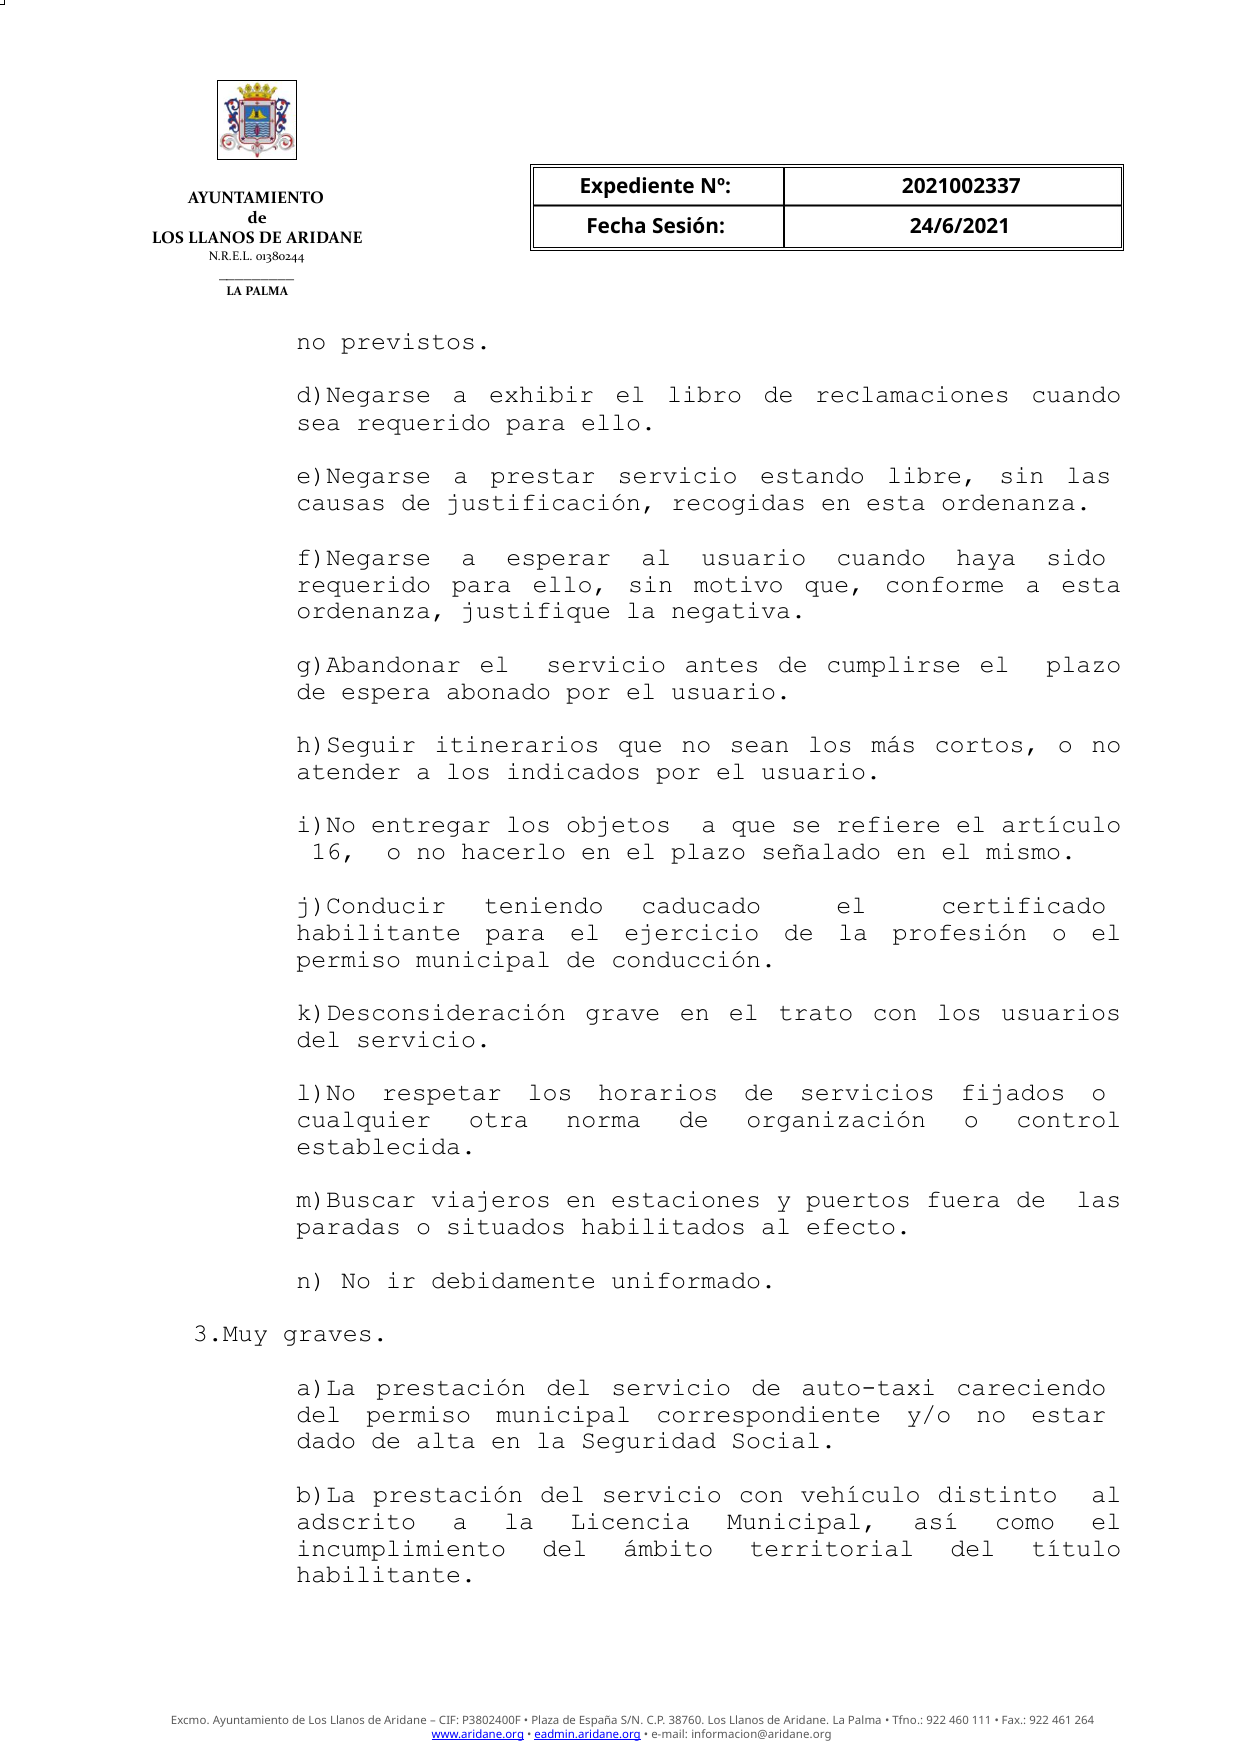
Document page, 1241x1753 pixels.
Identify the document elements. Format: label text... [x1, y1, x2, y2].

text 2021002337 [902, 173, 1059, 198]
text 24/6/2021 [909, 214, 1059, 239]
text habilitante. [296, 1561, 1146, 1588]
text Excmo. Ayuntamiento de Los Llanos de Aridane – CIF: P3802400F • Plaza de España S/N. C.P. 38760. Los Llanos de Aridane. La Palma • Tfno.: 922 460 111 • Fax.: 922 461 264 [171, 1713, 1095, 1727]
text causas de justificación, recogidas en esta ordenanza. [296, 489, 1136, 516]
text g)Abandonar el servicio antes de cumplirse el plazo [296, 649, 1146, 678]
text 3.Muy graves. [193, 1319, 413, 1347]
text k)Desconsideración grave en el trato con los usuarios [296, 998, 1146, 1026]
text paradas o situados habilitados al efecto. [296, 1213, 1146, 1240]
text Expediente Nº: [579, 173, 761, 198]
text LOS LLANOS DE ARIDANE [152, 230, 387, 247]
text del servicio. [296, 1026, 1146, 1053]
text habilitante para el ejercicio de la profesión o el [296, 919, 1146, 946]
text n) No ir debidamente uniformado. [296, 1265, 801, 1294]
picture [531, 165, 1123, 250]
text de [247, 210, 387, 227]
text incumplimiento del ámbito territorial del título [296, 1535, 1146, 1561]
text del permiso municipal correspondiente y/o no estar [296, 1401, 1131, 1427]
text permiso municipal de conducción. [296, 946, 1146, 972]
text establecida. [296, 1133, 1146, 1160]
text _ [317, 266, 327, 282]
text ________ [226, 266, 317, 282]
text ordenanza, justifique la negativa. [296, 597, 1146, 624]
text www.aridane.org • eadmin.aridane.org • e-mail: informacion@aridane.org [431, 1727, 1095, 1741]
text no previstos. [296, 327, 516, 355]
text f)Negarse a esperar al usuario cuando haya sido [296, 543, 1146, 571]
text Fecha Sesión: [586, 214, 761, 239]
text h)Seguir itinerarios que no sean los más cortos, o no [296, 730, 1146, 758]
text atender a los indicados por el usuario. [296, 758, 1146, 785]
text AYUNTAMIENTO [188, 190, 387, 207]
text dado de alta en la Seguridad Social. [296, 1427, 1131, 1454]
text d)Negarse a exhibir el libro de reclamaciones cuando [296, 380, 1146, 408]
text de espera abonado por el usuario. [296, 678, 1146, 705]
text j)Conducir teniendo caducado el certificado [296, 890, 1146, 919]
text b)La prestación del servicio con vehículo distinto al [296, 1479, 1146, 1508]
picture [218, 81, 296, 159]
text requerido para ello, sin motivo que, conforme a esta [296, 571, 1146, 597]
text m)Buscar viajeros en estaciones y puertos fuera de las [296, 1185, 1146, 1213]
text a)La prestación del servicio de auto-taxi careciendo [296, 1372, 1131, 1401]
text e)Negarse a prestar servicio estando libre, sin las [296, 460, 1136, 489]
text sea requerido para ello. [296, 408, 1146, 435]
text 16, o no hacerlo en el plazo señalado en el mismo. [311, 837, 1101, 865]
text l)No respetar los horarios de servicios fijados o [296, 1078, 1146, 1106]
text _ [219, 266, 226, 279]
text N.R.E.L. 01380244 [208, 250, 327, 262]
text adscrito a la Licencia Municipal, así como el [296, 1508, 1146, 1535]
text i)No entregar los objetos a que se refiere el artículo [296, 810, 1146, 838]
text LA PALMA [226, 286, 317, 298]
text cualquier otra norma de organización o control [296, 1106, 1146, 1133]
